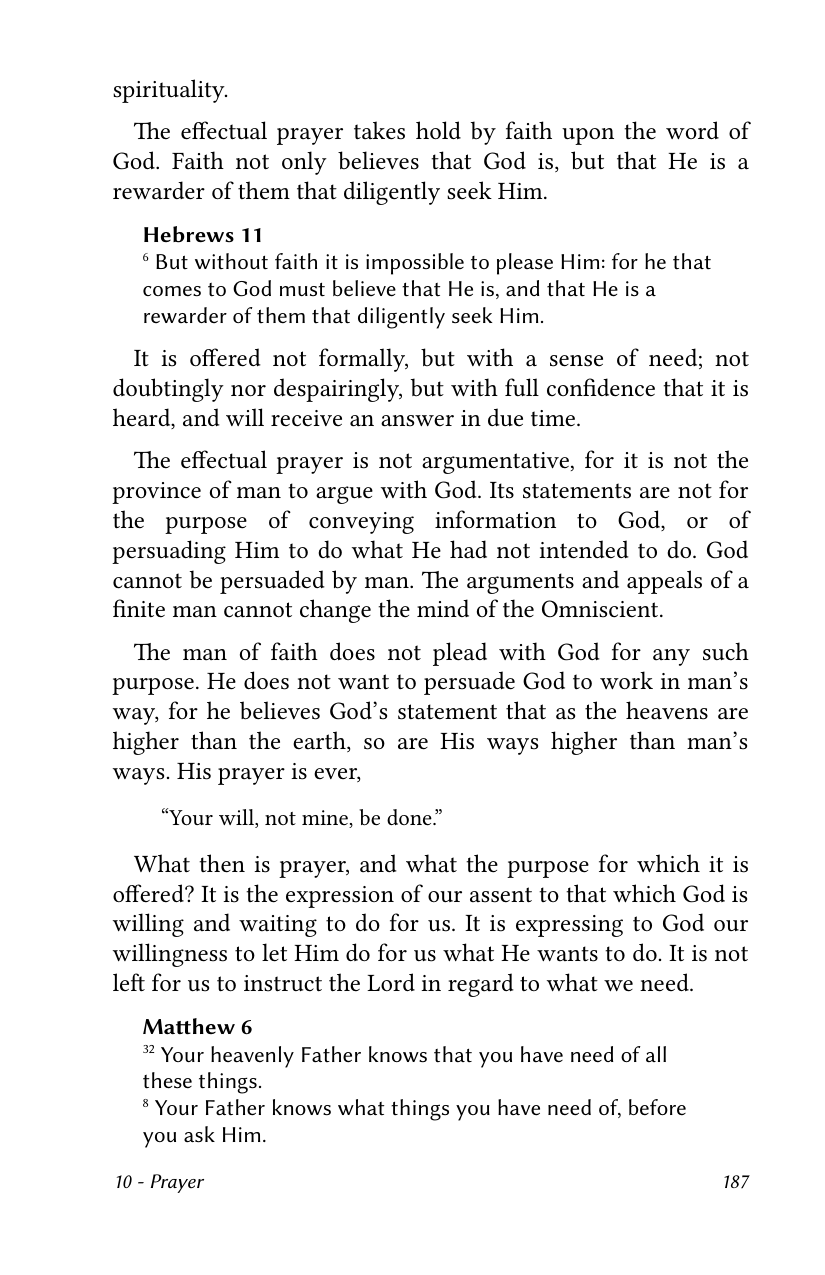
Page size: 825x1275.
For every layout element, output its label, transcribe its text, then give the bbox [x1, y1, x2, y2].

text 6 But without faith it is impossible to please Him: for he that comes to God must believe that He is, and that He is a rewarder of them that diligently seek Him. [142, 249, 720, 329]
text “Your will, not mine, be done.” [142, 805, 720, 831]
text The man of faith does not plead with God for any such purpose. He does not want to persuade God to work in man’s way, for he believes God’s statement that as the heavens are higher than the earth, so are His ways higher than man’s ways. His prayer is ever, [112, 637, 750, 786]
text Matthew 6 [142, 1014, 750, 1040]
text spirituality. [112, 75, 750, 103]
text 8 Your Father knows what things you have need of, before you ask Him. [142, 1095, 720, 1148]
text 32 Your heavenly Father knows that you have need of all these things. [142, 1042, 720, 1094]
text The effectual prayer is not argumentative, for it is not the province of man to argue with God. Its statements are not for the purpose of conveying information to God, or of persuading Him to do what He had not intended to do. God cannot be persuaded by man. The arguments and appeals of a finite man cannot change the mind of the Omniscient. [112, 446, 750, 624]
text It is offered not formally, but with a sense of need; not doubtingly nor despairingly, but with full confidence that it is heard, and will receive an answer in due time. [112, 344, 750, 433]
text What then is prayer, and what the purpose for which it is offered? It is the expression of our assent to that which God is willing and waiting to do for us. It is expressing to God our willingness to let Him do for us what He wants to do. It is not left for us to instruct the Lord in regard to what we need. [112, 850, 750, 998]
text Hebrews 11 [142, 222, 750, 248]
text The effectual prayer takes hold by faith upon the word of God. Faith not only believes that God is, but that He is a rewarder of them that diligently seek Him. [112, 117, 750, 205]
